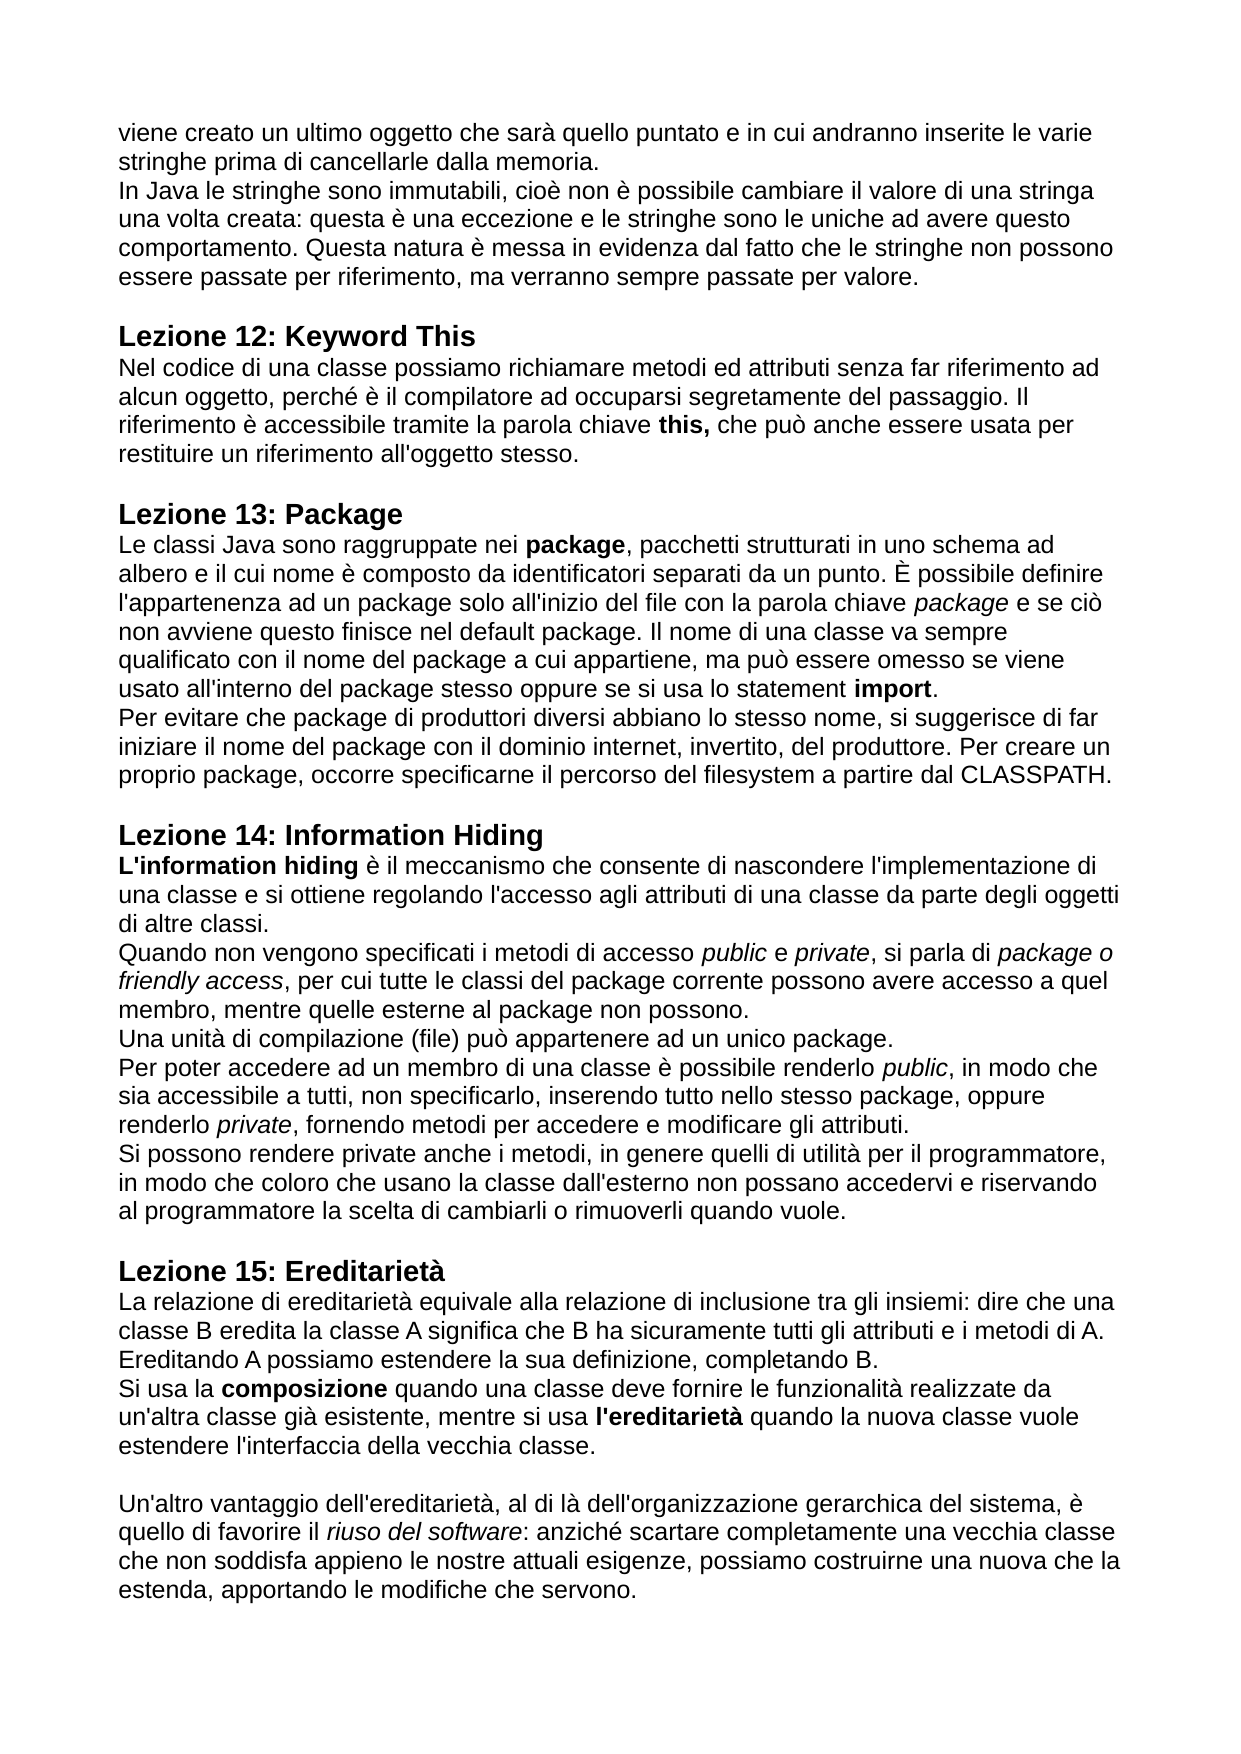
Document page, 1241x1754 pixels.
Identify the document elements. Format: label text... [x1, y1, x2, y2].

text Lezione 13: Package [118, 497, 1122, 530]
text Si usa la composizione quando una classe deve fornire le funzionalità realizzate da un'altra classe già esistente, mentre si usa l'ereditarietà quando la nuova classe vuole estendere l'interfaccia della vecchia classe. [118, 1373, 1122, 1460]
text In Java le stringhe sono immutabili, cioè non è possibile cambiare il valore di una stringa una volta creata: questa è una eccezione e le stringhe sono le uniche ad avere questo comportamento. Questa natura è messa in evidenza dal fatto che le stringhe non possono essere passate per riferimento, ma verranno sempre passate per valore. [118, 176, 1122, 291]
text Per poter accedere ad un membro di una classe è possibile renderlo public, in modo che sia accessibile a tutti, non specificarlo, inserendo tutto nello stesso package, oppure renderlo private, fornendo metodi per accedere e modificare gli attributi. [118, 1052, 1122, 1139]
text Nel codice di una classe possiamo richiamare metodi ed attributi senza far riferimento ad alcun oggetto, perché è il compilatore ad occuparsi segretamente del passaggio. Il riferimento è accessibile tramite la parola chiave this, che può anche essere usata per restituire un riferimento all'oggetto stesso. [118, 353, 1122, 468]
text Per evitare che package di produttori diversi abbiano lo stesso nome, si suggerisce di far iniziare il nome del package con il dominio internet, invertito, del produttore. Per creare un proprio package, occorre specificarne il percorso del filesystem a partire dal CLASSPATH. [118, 703, 1122, 789]
text Lezione 12: Keyword This [118, 319, 1122, 353]
text viene creato un ultimo oggetto che sarà quello puntato e in cui andranno inserite le varie stringhe prima di cancellarle dalla memoria. [118, 118, 1122, 176]
text Quando non vengono specificati i metodi di accesso public e private, si parla di package o friendly access, per cui tutte le classi del package corrente possono avere accesso a quel membro, mentre quelle esterne al package non possono. [118, 937, 1122, 1024]
text Una unità di compilazione (file) può appartenere ad un unico package. [118, 1024, 1122, 1052]
text Le classi Java sono raggruppate nei package, pacchetti strutturati in uno schema ad albero e il cui nome è composto da identificatori separati da un punto. È possibile definire l'appartenenza ad un package solo all'inizio del file con la parola chiave package e se ciò non avviene questo finisce nel default package. Il nome di una classe va sempre qualificato con il nome del package a cui appartiene, ma può essere omesso se viene usato all'interno del package stesso oppure se si usa lo statement import. [118, 530, 1122, 703]
text Un'altro vantaggio dell'ereditarietà, al di là dell'organizzazione gerarchica del sistema, è quello di favorire il riuso del software: anziché scartare completamente una vecchia classe che non soddisfa appieno le nostre attuali esigenze, possiamo costruirne una nuova che la estenda, apportando le modifiche che servono. [118, 1488, 1122, 1603]
text L'information hiding è il meccanismo che consente di nascondere l'implementazione di una classe e si ottiene regolando l'accesso agli attributi di una classe da parte degli oggetti di altre classi. [118, 851, 1122, 937]
text Si possono rendere private anche i metodi, in genere quelli di utilità per il programmatore, in modo che coloro che usano la classe dall'esterno non possano accedervi e riservando al programmatore la scelta di cambiarli o rimuoverli quando vuole. [118, 1139, 1122, 1225]
text Lezione 15: Ereditarietà [118, 1254, 1122, 1287]
text Lezione 14: Information Hiding [118, 818, 1122, 851]
text La relazione di ereditarietà equivale alla relazione di inclusione tra gli insiemi: dire che una classe B eredita la classe A significa che B ha sicuramente tutti gli attributi e i metodi di A. Ereditando A possiamo estendere la sua definizione, completando B. [118, 1287, 1122, 1373]
